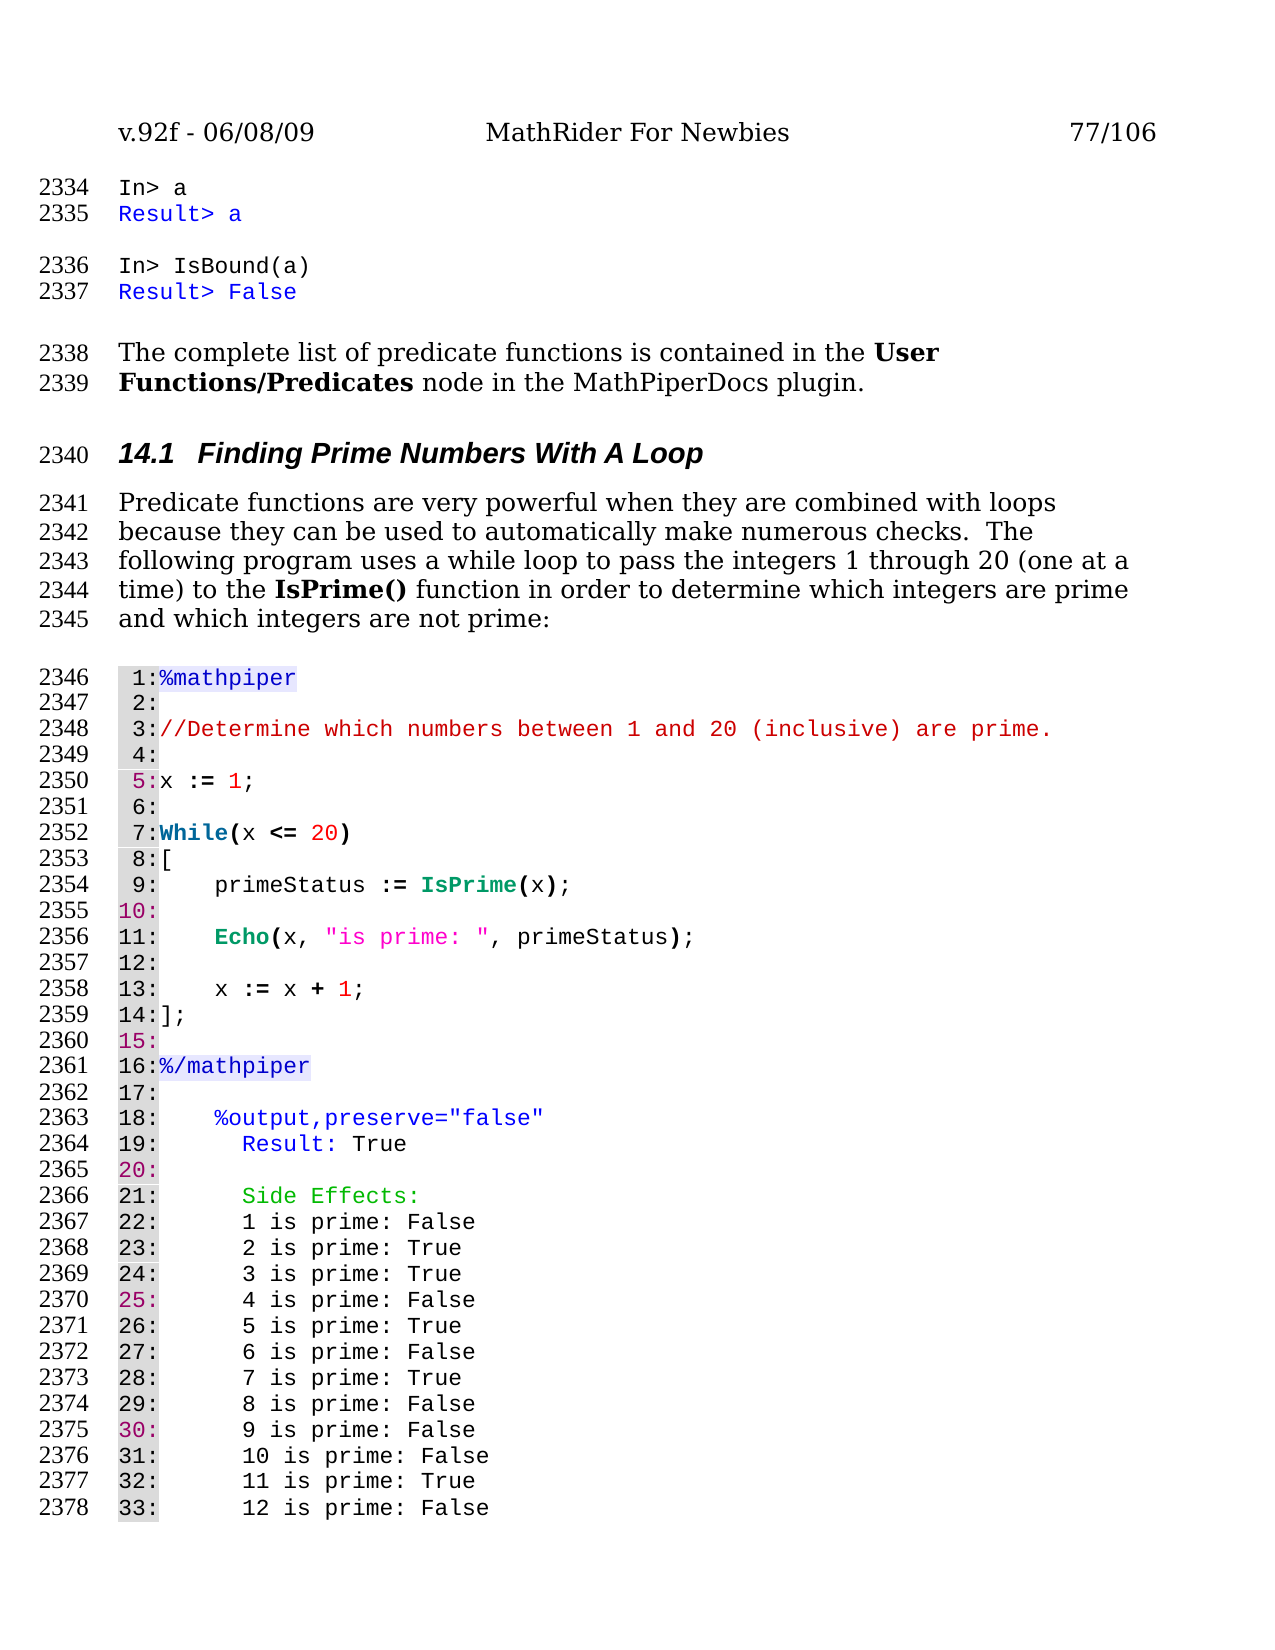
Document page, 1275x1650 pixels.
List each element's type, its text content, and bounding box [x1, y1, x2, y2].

text 8:[ [118, 847, 1157, 873]
text 18: %output,preserve="false" [118, 1107, 1157, 1133]
text 16:%/mathpiper [118, 1055, 1157, 1081]
text 2: [118, 692, 1157, 718]
text 22: 1 is prime: False [118, 1211, 1157, 1236]
text 19: Result: True [118, 1133, 1157, 1159]
text 25: 4 is prime: False [118, 1288, 1157, 1314]
text 6: [118, 796, 1157, 821]
text 12: [118, 951, 1157, 977]
text 33: 12 is prime: False [118, 1496, 1157, 1522]
text Result> a [118, 203, 1157, 229]
text 5:x := 1; [118, 769, 1157, 796]
text 7:While(x <= 20) [118, 821, 1157, 847]
text In> a [118, 177, 1157, 203]
text 26: 5 is prime: True [118, 1314, 1157, 1340]
text 1:%mathpiper [118, 666, 1157, 692]
text 31: 10 is prime: False [118, 1444, 1157, 1470]
text 15: [118, 1029, 1157, 1055]
subtitle Finding Prime Numbers With A Loop [118, 436, 1157, 470]
text 20: [118, 1159, 1157, 1184]
text 3://Determine which numbers between 1 and 20 (inclusive) are prime. [118, 718, 1157, 744]
text 10: [118, 899, 1157, 925]
text 13: x := x + 1; [118, 977, 1157, 1003]
text Result> False [118, 281, 1157, 306]
text 27: 6 is prime: False [118, 1340, 1157, 1366]
text Predicate functions are very powerful when they are combined with loops because they can be used to automatically make numerous checks. The following program uses a while loop to pass the integers 1 through 20 (one at a time) to the IsPrime() function in order to determine which integers are prime and which integers are not prime: [118, 488, 1157, 634]
text 30: 9 is prime: False [118, 1418, 1157, 1444]
text 23: 2 is prime: True [118, 1236, 1157, 1262]
text 24: 3 is prime: True [118, 1262, 1157, 1288]
text 29: 8 is prime: False [118, 1392, 1157, 1418]
text 4: [118, 744, 1157, 769]
text The complete list of predicate functions is contained in the User Functions/Predicates node in the MathPiperDocs plugin. [118, 338, 1157, 397]
text 28: 7 is prime: True [118, 1366, 1157, 1392]
text 32: 11 is prime: True [118, 1470, 1157, 1496]
text 17: [118, 1081, 1157, 1107]
text 14:]; [118, 1003, 1157, 1029]
text 21: Side Effects: [118, 1184, 1157, 1211]
text 11: Echo(x, "is prime: ", primeStatus); [118, 925, 1157, 951]
text In> IsBound(a) [118, 254, 1157, 281]
text 9: primeStatus := IsPrime(x); [118, 873, 1157, 899]
